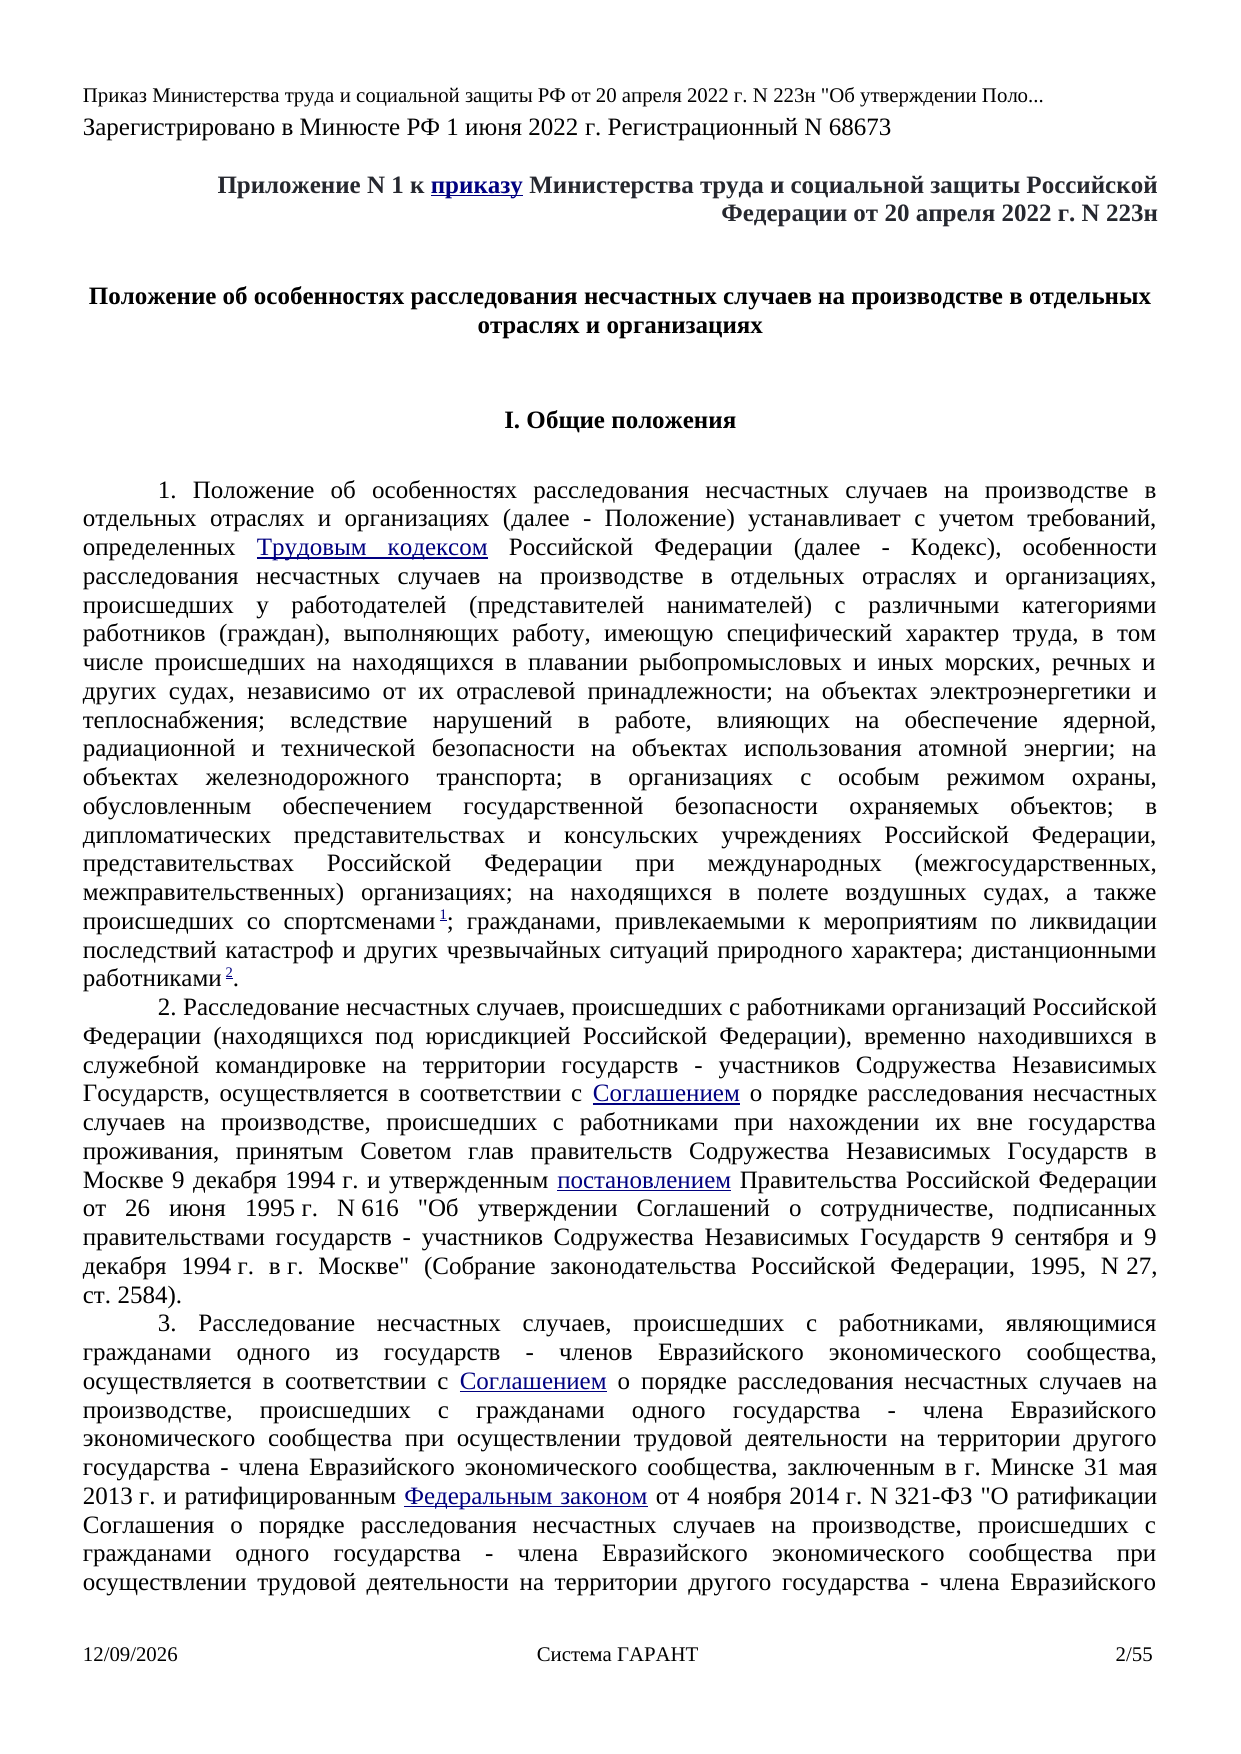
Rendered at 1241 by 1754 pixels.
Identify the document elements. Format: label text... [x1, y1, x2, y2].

subtitle I. Общие положения [83, 405, 1157, 433]
text 2. Расследование несчастных случаев, происшедших с работниками организаций Российской Федерации (находящихся под юрисдикцией Российской Федерации), временно находившихся в служебной командировке на территории государств - участников Содружества Независимых Государств, осуществляется в соответствии с Соглашением о порядке расследования несчастных случаев на производстве, происшедших с работниками при нахождении их вне государства проживания, принятым Советом глав правительств Содружества Независимых Государств в Москве 9 декабря 1994 г. и утвержденным постановлением Правительства Российской Федерации от 26 июня 1995 г. N 616 "Об утверждении Соглашений о сотрудничестве, подписанных правительствами государств - участников Содружества Независимых Государств 9 сентября и 9 декабря 1994 г. в г. Москве" (Собрание законодательства Российской Федерации, 1995, N 27, ст. 2584). [83, 992, 1157, 1308]
subtitle Положение об особенностях расследования несчастных случаев на производстве в отдельных отраслях и организациях [83, 281, 1157, 338]
text 3. Расследование несчастных случаев, происшедших с работниками, являющимися гражданами одного из государств - членов Евразийского экономического сообщества, осуществляется в соответствии с Соглашением о порядке расследования несчастных случаев на производстве, происшедших с гражданами одного государства - члена Евразийского экономического сообщества при осуществлении трудовой деятельности на территории другого государства - члена Евразийского экономического сообщества, заключенным в г. Минске 31 мая 2013 г. и ратифицированным Федеральным законом от 4 ноября 2014 г. N 321-ФЗ "О ратификации Соглашения о порядке расследования несчастных случаев на производстве, происшедших с гражданами одного государства - члена Евразийского экономического сообщества при осуществлении трудовой деятельности на территории другого государства - члена Евразийского [83, 1308, 1157, 1596]
text Приложение N 1 к приказу Министерства труда и социальной защиты Российской Федерации от 20 апреля 2022 г. N 223н [83, 170, 1157, 227]
text 1. Положение об особенностях расследования несчастных случаев на производстве в отдельных отраслях и организациях (далее - Положение) устанавливает с учетом требований, определенных Трудовым кодексом Российской Федерации (далее - Кодекс), особенности расследования несчастных случаев на производстве в отдельных отраслях и организациях, происшедших у работодателей (представителей нанимателей) с различными категориями работников (граждан), выполняющих работу, имеющую специфический характер труда, в том числе происшедших на находящихся в плавании рыбопромысловых и иных морских, речных и других судах, независимо от их отраслевой принадлежности; на объектах электроэнергетики и теплоснабжения; вследствие нарушений в работе, влияющих на обеспечение ядерной, радиационной и технической безопасности на объектах использования атомной энергии; на объектах железнодорожного транспорта; в организациях с особым режимом охраны, обусловленным обеспечением государственной безопасности охраняемых объектов; в дипломатических представительствах и консульских учреждениях Российской Федерации, представительствах Российской Федерации при международных (межгосударственных, межправительственных) организациях; на находящихся в полете воздушных судах, а также происшедших со спортсменами 1; гражданами, привлекаемыми к мероприятиям по ликвидации последствий катастроф и других чрезвычайных ситуаций природного характера; дистанционными работниками 2. [83, 475, 1157, 992]
text Зарегистрировано в Минюсте РФ 1 июня 2022 г. Регистрационный N 68673 [83, 112, 1157, 141]
